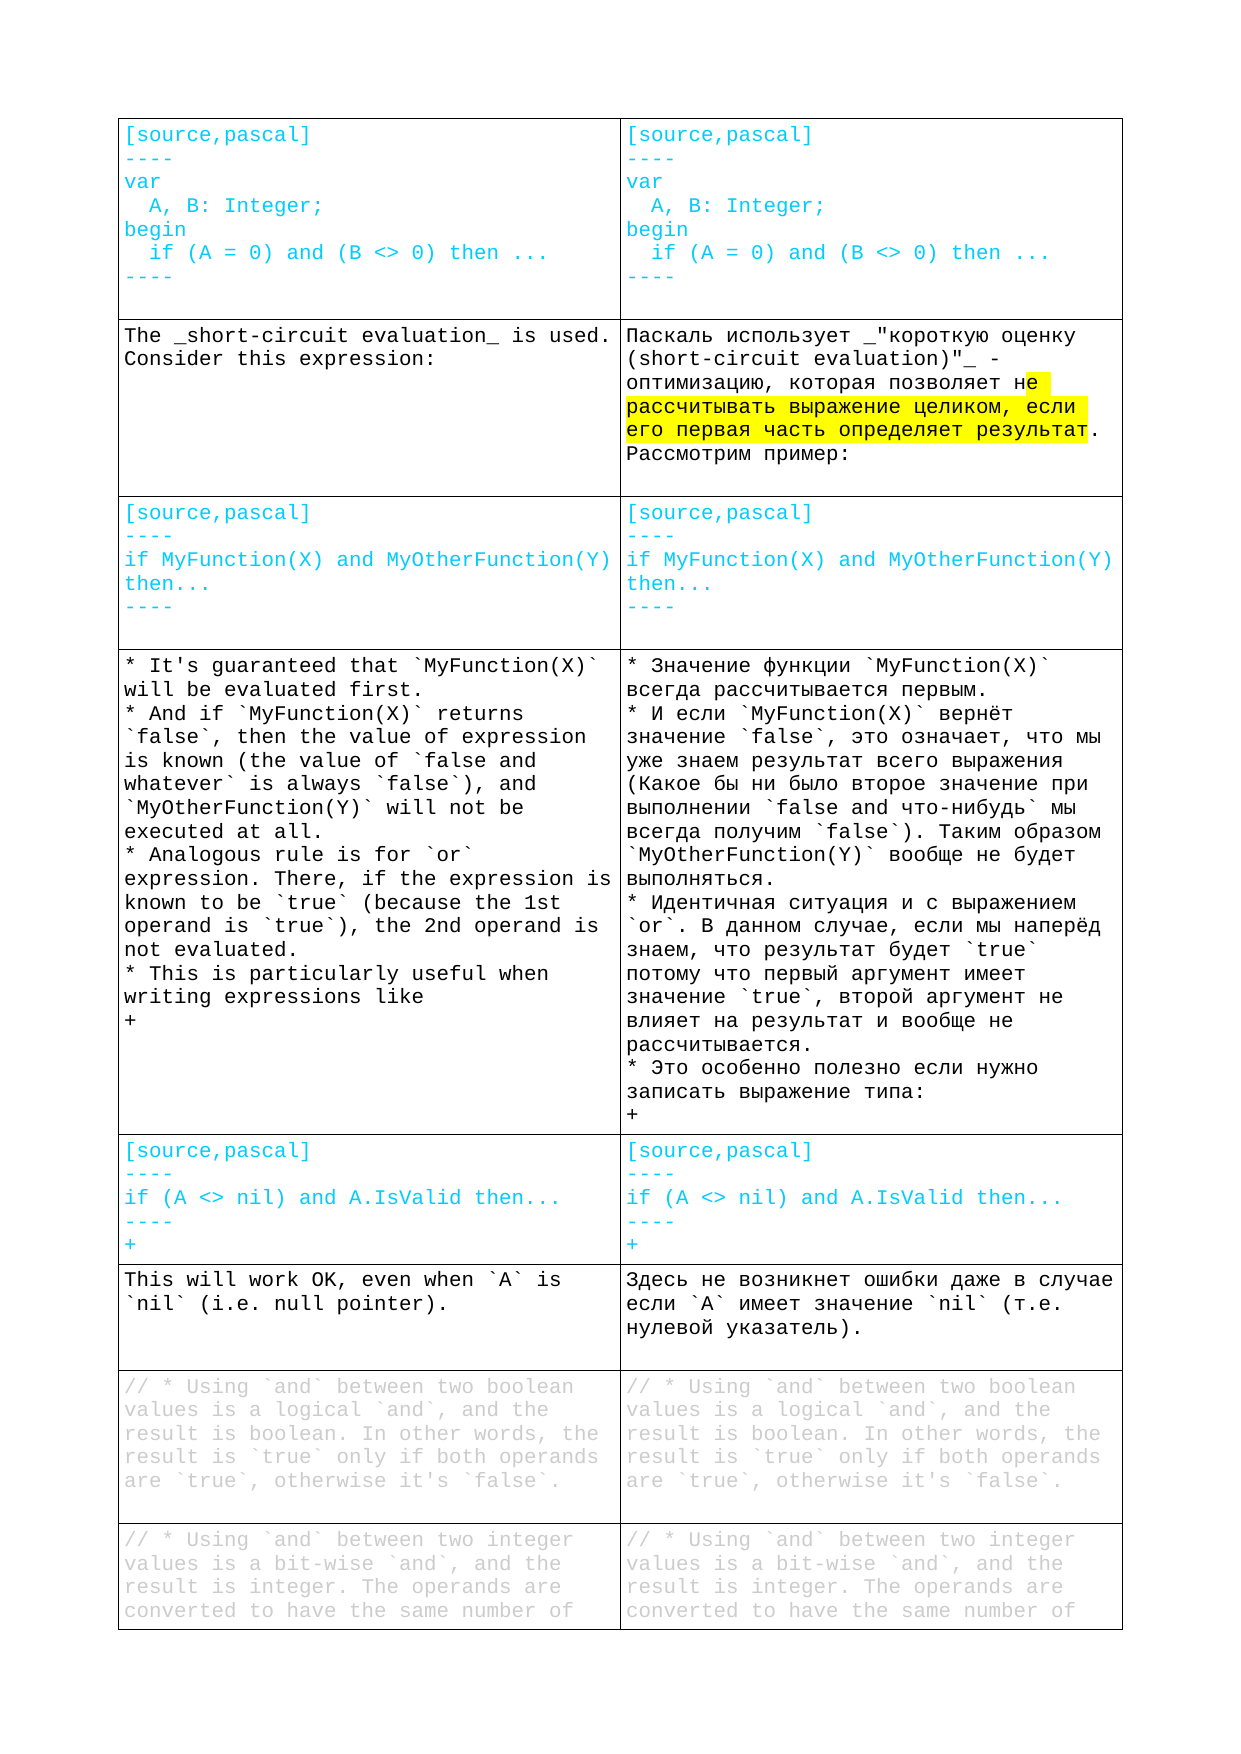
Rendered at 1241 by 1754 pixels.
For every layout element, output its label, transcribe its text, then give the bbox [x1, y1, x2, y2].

table_cell * Значение функции `MyFunction(X)` всегда рассчитывается первым. * И если `MyFunction(X)` вернёт значение `false`, это означает, что мы уже знаем результат всего выражения (Какое бы ни было второе значение при выполнении `false and что-нибудь` мы всегда получим `false`). Таким образом `MyOtherFunction(Y)` вообще не будет выполняться. * Идентичная ситуация и с выражением `or`. В данном случае, если мы наперёд знаем, что результат будет `true` потому что первый аргумент имеет значение `true`, второй аргумент не влияет на результат и вообще не рассчитывается. * Это особенно полезно если нужно записать выражение типа: + [621, 650, 1122, 1134]
table_cell // * Using `and` between two boolean values is a logical `and`, and the result is boolean. In other words, the result is `true` only if both operands are `true`, otherwise it's `false`. [119, 1371, 620, 1523]
table_cell [source,pascal] ---- if MyFunction(X) and MyOtherFunction(Y) then... ---- [119, 497, 620, 649]
table_cell Здесь не возникнет ошибки даже в случае если `A` имеет значение `nil` (т.е. нулевой указатель). [621, 1265, 1122, 1370]
table_cell [source,pascal] ---- var A, B: Integer; begin if (A = 0) and (B <> 0) then ... ---- [119, 119, 620, 319]
table_cell This will work OK, even when `A` is `nil` (i.e. null pointer). [119, 1265, 620, 1370]
table_cell [source,pascal] ---- if (A <> nil) and A.IsValid then... ---- + [119, 1135, 620, 1264]
table_cell // * Using `and` between two integer values is a bit-wise `and`, and the result is integer. The operands are converted to have the same number of [621, 1524, 1122, 1629]
table_cell [source,pascal] ---- if (A <> nil) and A.IsValid then... ---- + [621, 1135, 1122, 1264]
table_cell // * Using `and` between two integer values is a bit-wise `and`, and the result is integer. The operands are converted to have the same number of [119, 1524, 620, 1629]
table_cell [source,pascal] ---- var A, B: Integer; begin if (A = 0) and (B <> 0) then ... ---- [621, 119, 1122, 319]
table_cell // * Using `and` between two boolean values is a logical `and`, and the result is boolean. In other words, the result is `true` only if both operands are `true`, otherwise it's `false`. [621, 1371, 1122, 1523]
table_cell [source,pascal] ---- if MyFunction(X) and MyOtherFunction(Y) then... ---- [621, 497, 1122, 649]
table_cell Паскаль использует _"короткую оценку (short-circuit evaluation)"_ - оптимизацию, которая позволяет не рассчитывать выражение целиком, если его первая часть определяет результат. Рассмотрим пример: [621, 320, 1122, 496]
table_cell * It's guaranteed that `MyFunction(X)` will be evaluated first. * And if `MyFunction(X)` returns `false`, then the value of expression is known (the value of `false and whatever` is always `false`), and `MyOtherFunction(Y)` will not be executed at all. * Analogous rule is for `or` expression. There, if the expression is known to be `true` (because the 1st operand is `true`), the 2nd operand is not evaluated. * This is particularly useful when writing expressions like + [119, 650, 620, 1134]
table_cell The _short-circuit evaluation_ is used. Consider this expression: [119, 320, 620, 496]
